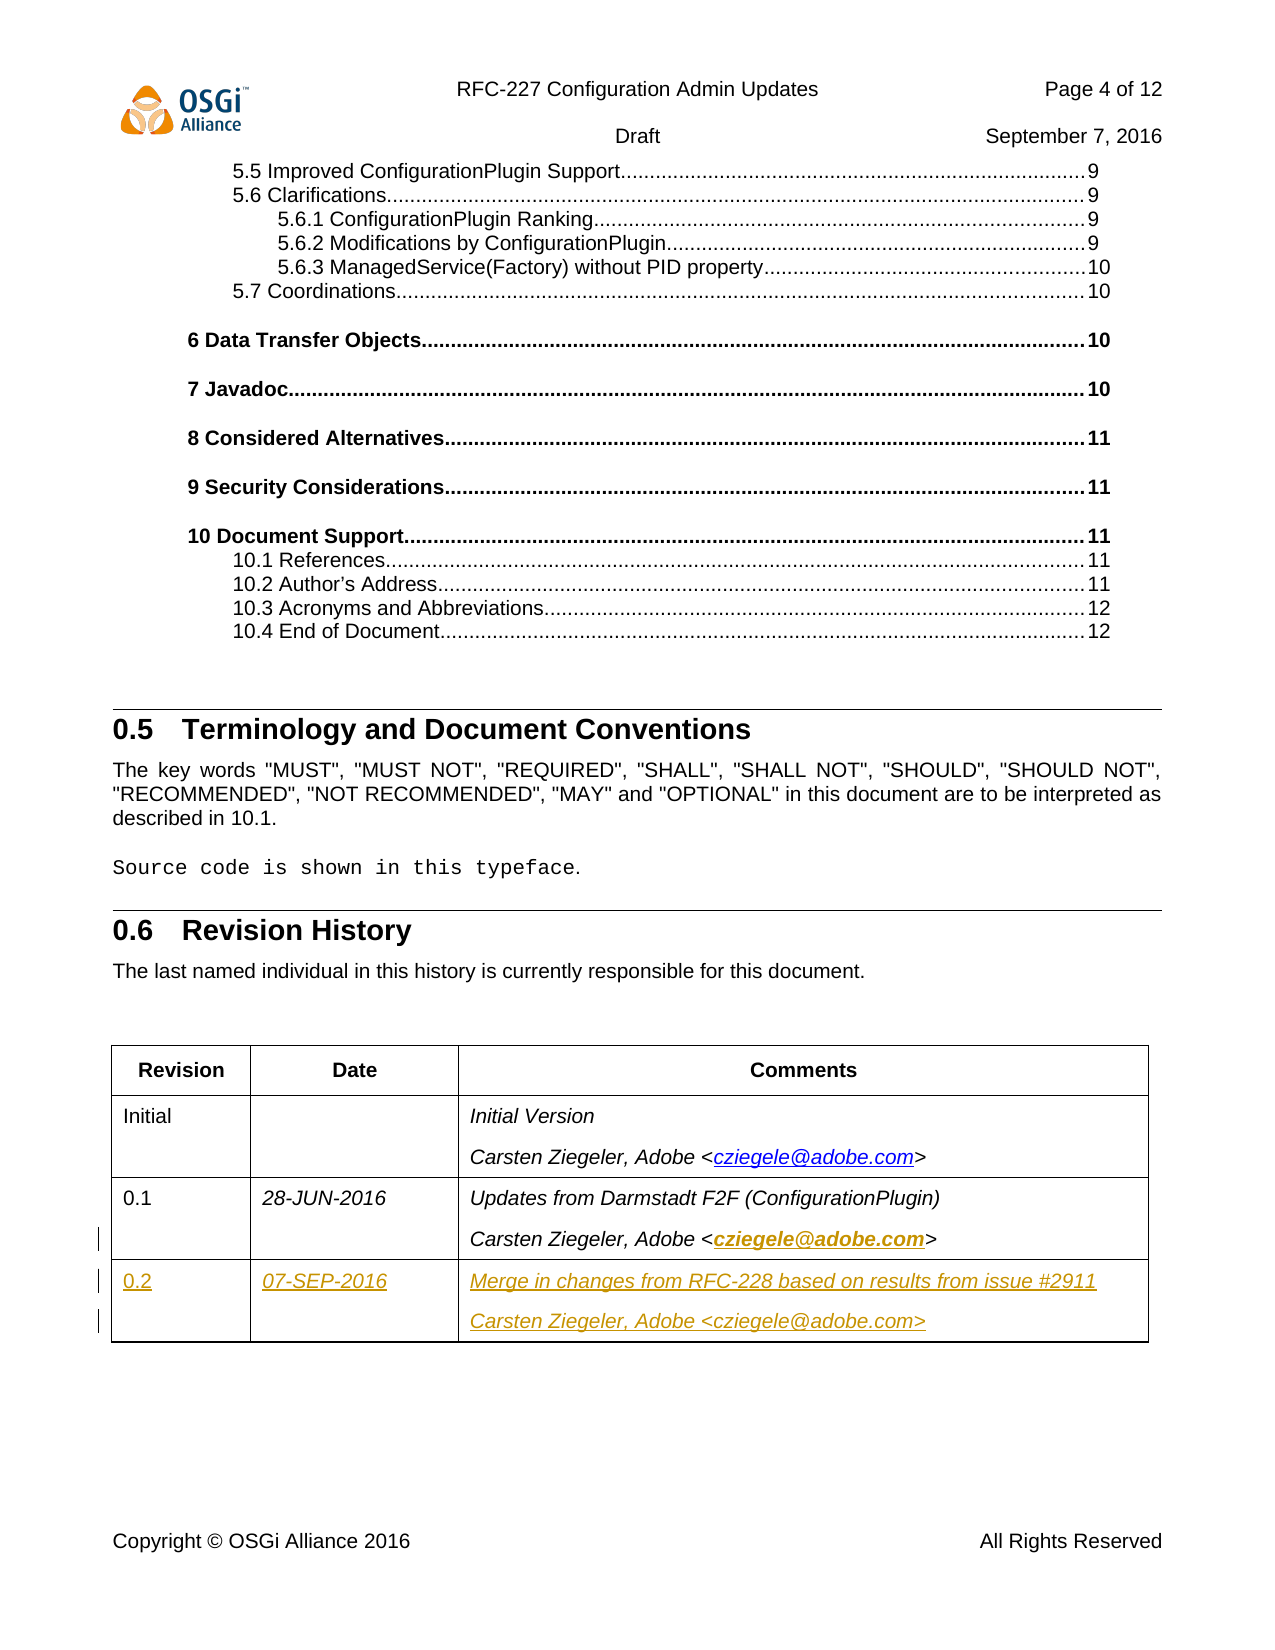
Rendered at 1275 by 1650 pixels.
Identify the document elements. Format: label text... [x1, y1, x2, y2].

subtitle Revision History [112, 911, 1162, 947]
table_cell Updates from Darmstadt F2F (ConfigurationPlugin) Carsten Ziegeler, Adobe <cziegele@adobe.com> [459, 1178, 1148, 1259]
table_header Comments [459, 1046, 1148, 1094]
text 6 Data Transfer Objects 10 [187, 328, 1162, 352]
text 5.6.2 Modifications by ConfigurationPlugin 9 [277, 231, 1162, 255]
text Source code is shown in this typeface. [112, 855, 1162, 881]
text 8 Considered Alternatives 11 [187, 426, 1162, 449]
table_cell [251, 1096, 458, 1177]
text The last named individual in this history is currently responsible for this document. [112, 959, 1162, 983]
subtitle Terminology and Document Conventions [112, 710, 1162, 746]
text 9 Security Considerations 11 [187, 474, 1162, 498]
table_cell Initial Version Carsten Ziegeler, Adobe <cziegele@adobe.com> [459, 1096, 1148, 1177]
text 10 Document Support 11 [187, 523, 1162, 547]
text 10.1 References 11 [232, 547, 1162, 571]
text 10.4 End of Document 12 [232, 619, 1162, 643]
text 5.7 Coordinations 10 [232, 279, 1162, 303]
text 5.5 Improved ConfigurationPlugin Support 9 [232, 159, 1162, 183]
text 7 Javadoc 10 [187, 377, 1162, 401]
table_header Date [251, 1046, 458, 1094]
text 5.6 Clarifications 9 [232, 183, 1162, 207]
table_cell 0.2 [112, 1260, 250, 1341]
table_cell 0.1 [112, 1178, 250, 1259]
table_cell Merge in changes from RFC-228 based on results from issue #2911 Carsten Ziegeler, Adobe <cziegele@adobe.com> [459, 1260, 1148, 1341]
table_cell 07-SEP-2016 [251, 1260, 458, 1341]
picture [113, 78, 257, 142]
text 5.6.3 ManagedService(Factory) without PID property 10 [277, 255, 1162, 279]
table_header Revision [112, 1046, 250, 1094]
table_cell Initial [112, 1096, 250, 1177]
text 10.2 Author’s Address 11 [232, 571, 1162, 595]
text The key words "MUST", "MUST NOT", "REQUIRED", "SHALL", "SHALL NOT", "SHOULD", "SHOULD NOT", "RECOMMENDED", "NOT RECOMMENDED", "MAY" and "OPTIONAL" in this document are to be interpreted as described in 10.1. [112, 758, 1162, 830]
text 10.3 Acronyms and Abbreviations 12 [232, 595, 1162, 619]
table_cell 28-JUN-2016 [251, 1178, 458, 1259]
text 5.6.1 ConfigurationPlugin Ranking 9 [277, 207, 1162, 231]
